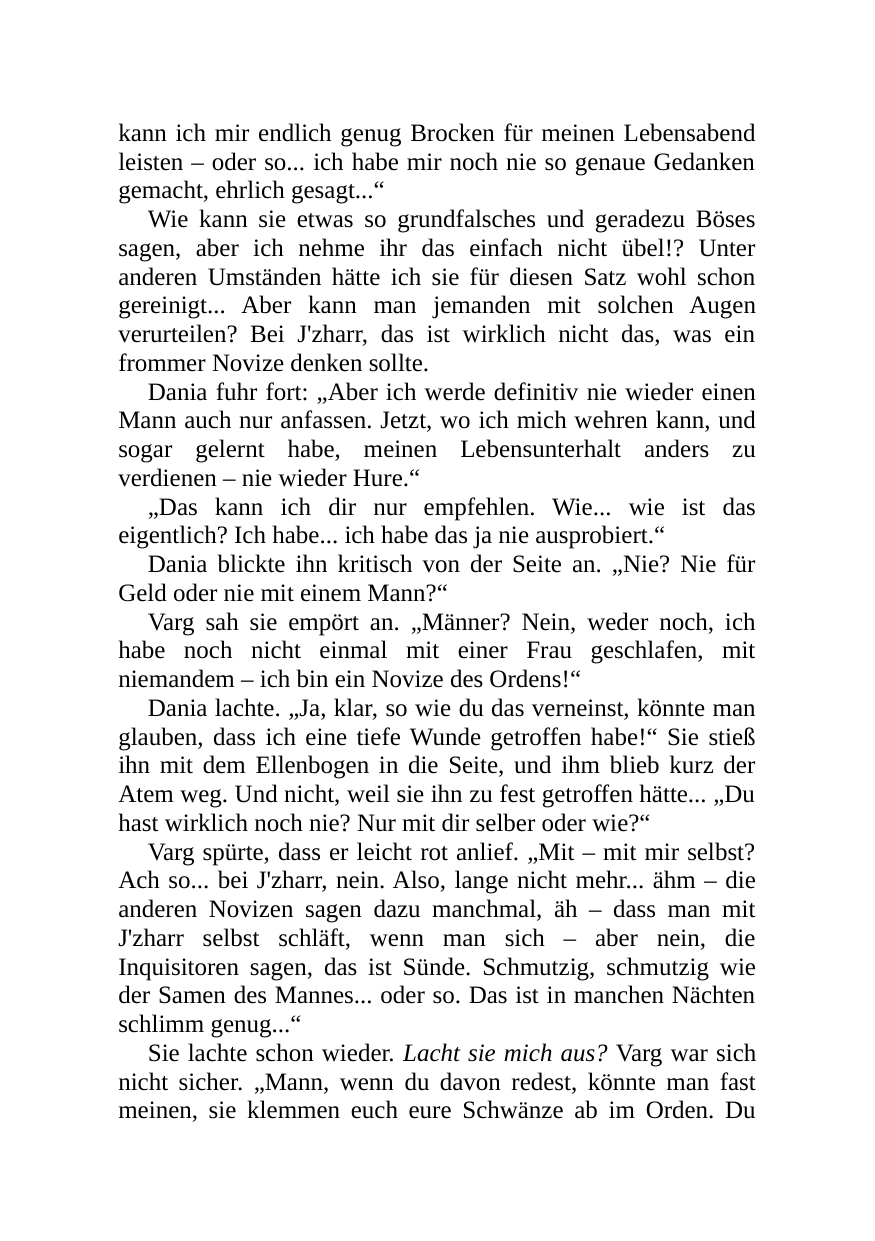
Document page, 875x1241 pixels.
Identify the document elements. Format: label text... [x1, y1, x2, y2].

text Varg spürte, dass er leicht rot anlief. „Mit – mit mir selbst? Ach so... bei J'zharr, nein. Also, lange nicht mehr... ähm – die anderen Novizen sagen dazu manchmal, äh – dass man mit J'zharr selbst schläft, wenn man sich – aber nein, die Inquisitoren sagen, das ist Sünde. Schmutzig, schmutzig wie der Samen des Mannes... oder so. Das ist in manchen Nächten schlimm genug...“ [118, 837, 756, 1038]
text kann ich mir endlich genug Brocken für meinen Lebensabend leisten – oder so... ich habe mir noch nie so genaue Gedanken gemacht, ehrlich gesagt...“ [118, 118, 756, 204]
text Dania fuhr fort: „Aber ich werde definitiv nie wieder einen Mann auch nur anfassen. Jetzt, wo ich mich wehren kann, und sogar gelernt habe, meinen Lebensunterhalt anders zu verdienen – nie wieder Hure.“ [118, 377, 756, 492]
text Dania blickte ihn kritisch von der Seite an. „Nie? Nie für Geld oder nie mit einem Mann?“ [118, 549, 756, 607]
text Dania lachte. „Ja, klar, so wie du das verneinst, könnte man glauben, dass ich eine tiefe Wunde getroffen habe!“ Sie stieß ihn mit dem Ellenbogen in die Seite, und ihm blieb kurz der Atem weg. Und nicht, weil sie ihn zu fest getroffen hätte... „Du hast wirklich noch nie? Nur mit dir selber oder wie?“ [118, 693, 756, 837]
text Wie kann sie etwas so grundfalsches und geradezu Böses sagen, aber ich nehme ihr das einfach nicht übel!? Unter anderen Umständen hätte ich sie für diesen Satz wohl schon gereinigt... Aber kann man jemanden mit solchen Augen verurteilen? Bei J'zharr, das ist wirklich nicht das, was ein frommer Novize denken sollte. [118, 204, 756, 377]
text Sie lachte schon wieder. Lacht sie mich aus? Varg war sich nicht sicher. „Mann, wenn du davon redest, könnte man fast meinen, sie klemmen euch eure Schwänze ab im Orden. Du [118, 1038, 756, 1124]
text Varg sah sie empört an. „Männer? Nein, weder noch, ich habe noch nicht einmal mit einer Frau geschlafen, mit niemandem – ich bin ein Novize des Ordens!“ [118, 607, 756, 693]
text „Das kann ich dir nur empfehlen. Wie... wie ist das eigentlich? Ich habe... ich habe das ja nie ausprobiert.“ [118, 492, 756, 549]
